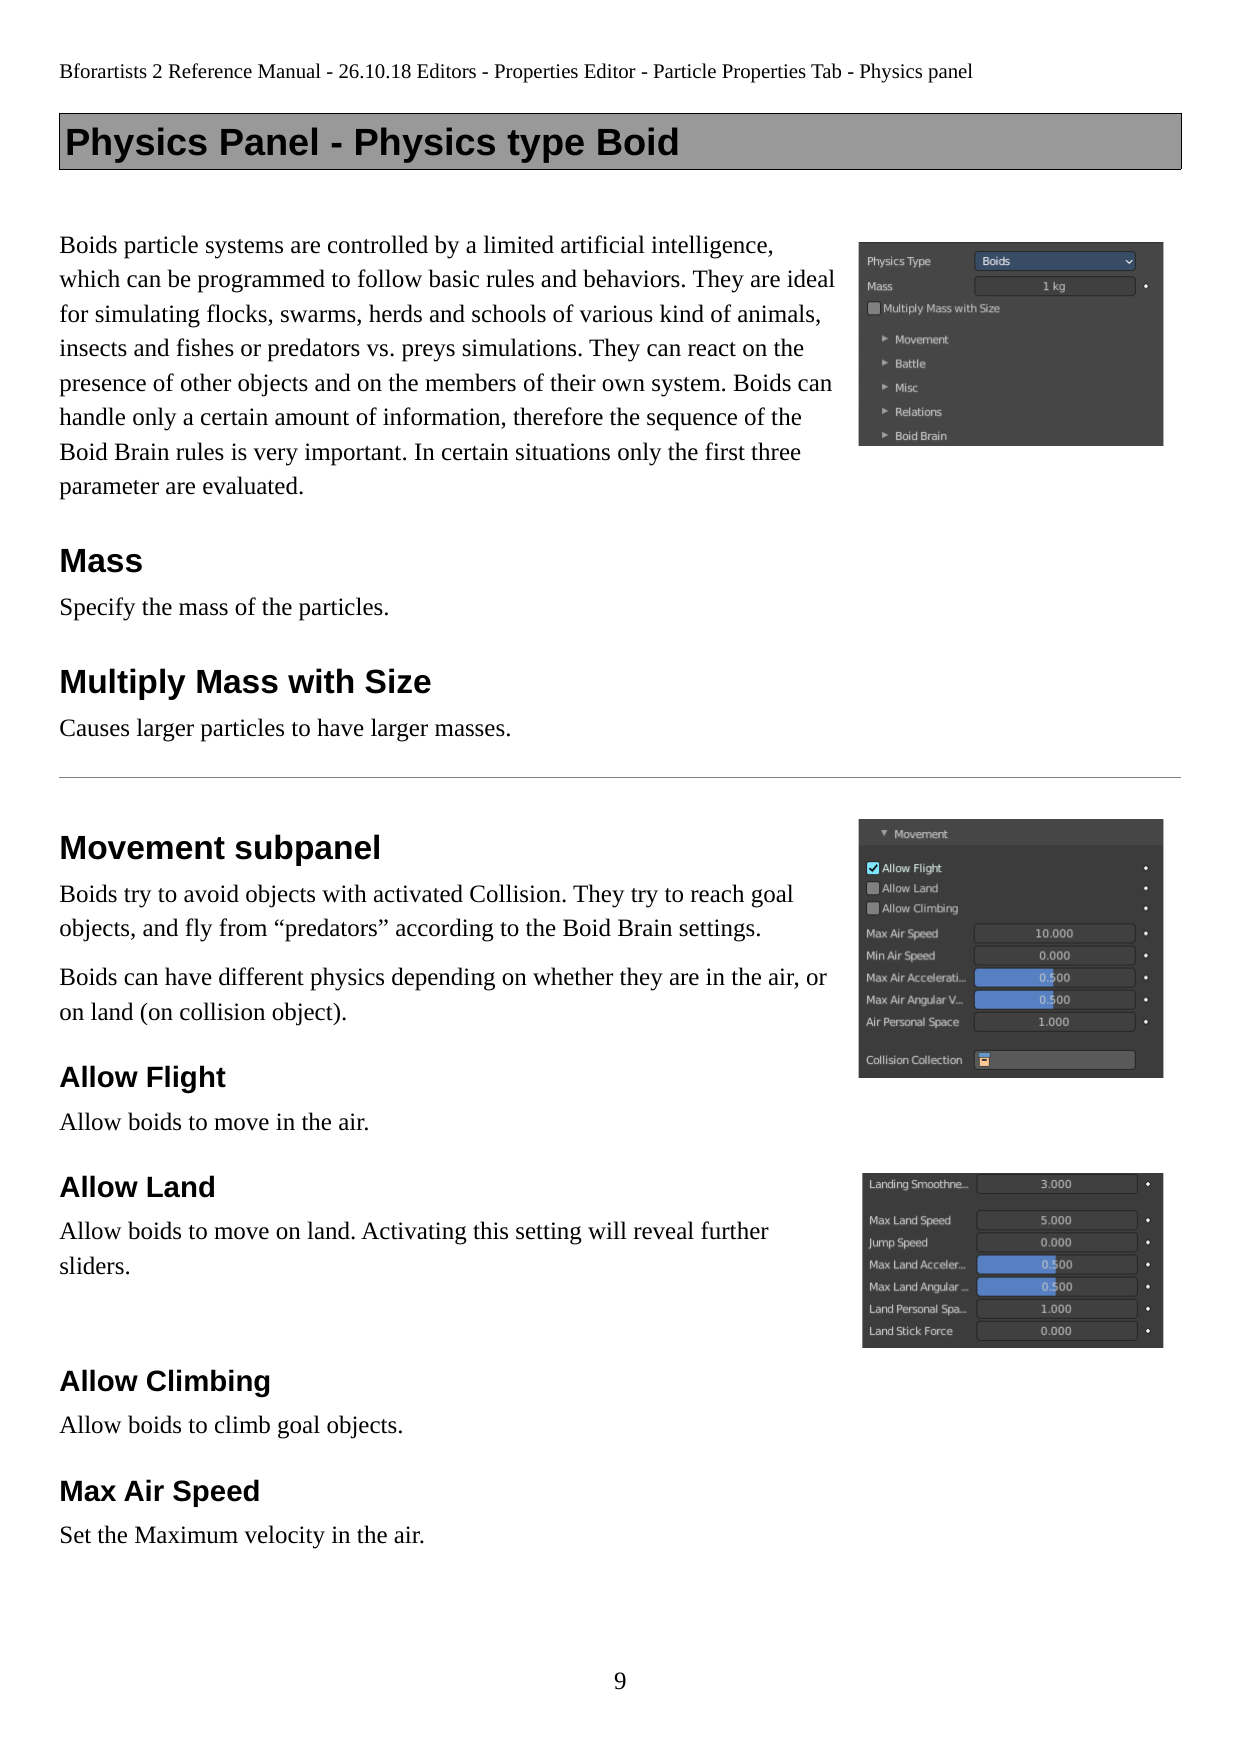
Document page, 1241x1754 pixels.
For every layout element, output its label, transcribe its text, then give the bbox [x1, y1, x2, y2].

text Allow boids to move on land. Activating this setting will reveal further sliders. [59, 1216, 862, 1280]
subtitle Allow Flight [59, 1060, 1181, 1094]
text Causes larger particles to have larger masses. [59, 713, 1181, 742]
text Set the Maximum velocity in the air. [59, 1520, 1181, 1548]
text Boids can have different physics depending on whether they are in the air, or on land (on collision object). [59, 962, 858, 1025]
subtitle [1164, 827, 1181, 866]
picture [862, 1173, 1164, 1348]
picture [858, 819, 1164, 1078]
subtitle Allow Climbing [59, 1364, 1181, 1397]
text Specify the mass of the particles. [59, 592, 1181, 621]
table_header Physics Panel - Physics type Boid [60, 114, 1181, 169]
text Boids particle systems are controlled by a limited artificial intelligence, which can be programmed to follow basic rules and behaviors. They are ideal for simulating flocks, swarms, herds and schools of various kind of animals, insects and fishes or predators vs. preys simulations. They can react on the presence of other objects and on the members of their own system. Boids can handle only a certain amount of information, therefore the sequence of the Boid Brain rules is very important. In certain situations only the first three parameter are evaluated. [59, 230, 1181, 500]
picture [858, 242, 1164, 446]
text Allow boids to climb goal objects. [59, 1410, 1181, 1439]
subtitle Allow Land [59, 1170, 1181, 1204]
text Boids try to avoid objects with activated Collision. They try to reach goal objects, and fly from “predators” according to the Boid Brain settings. [59, 879, 858, 942]
subtitle Movement subpanel [59, 827, 858, 866]
subtitle Mass [59, 541, 1181, 580]
text Allow boids to move in the air. [59, 1107, 1181, 1135]
subtitle Max Air Speed [59, 1473, 1181, 1507]
subtitle Multiply Mass with Size [59, 662, 1181, 701]
